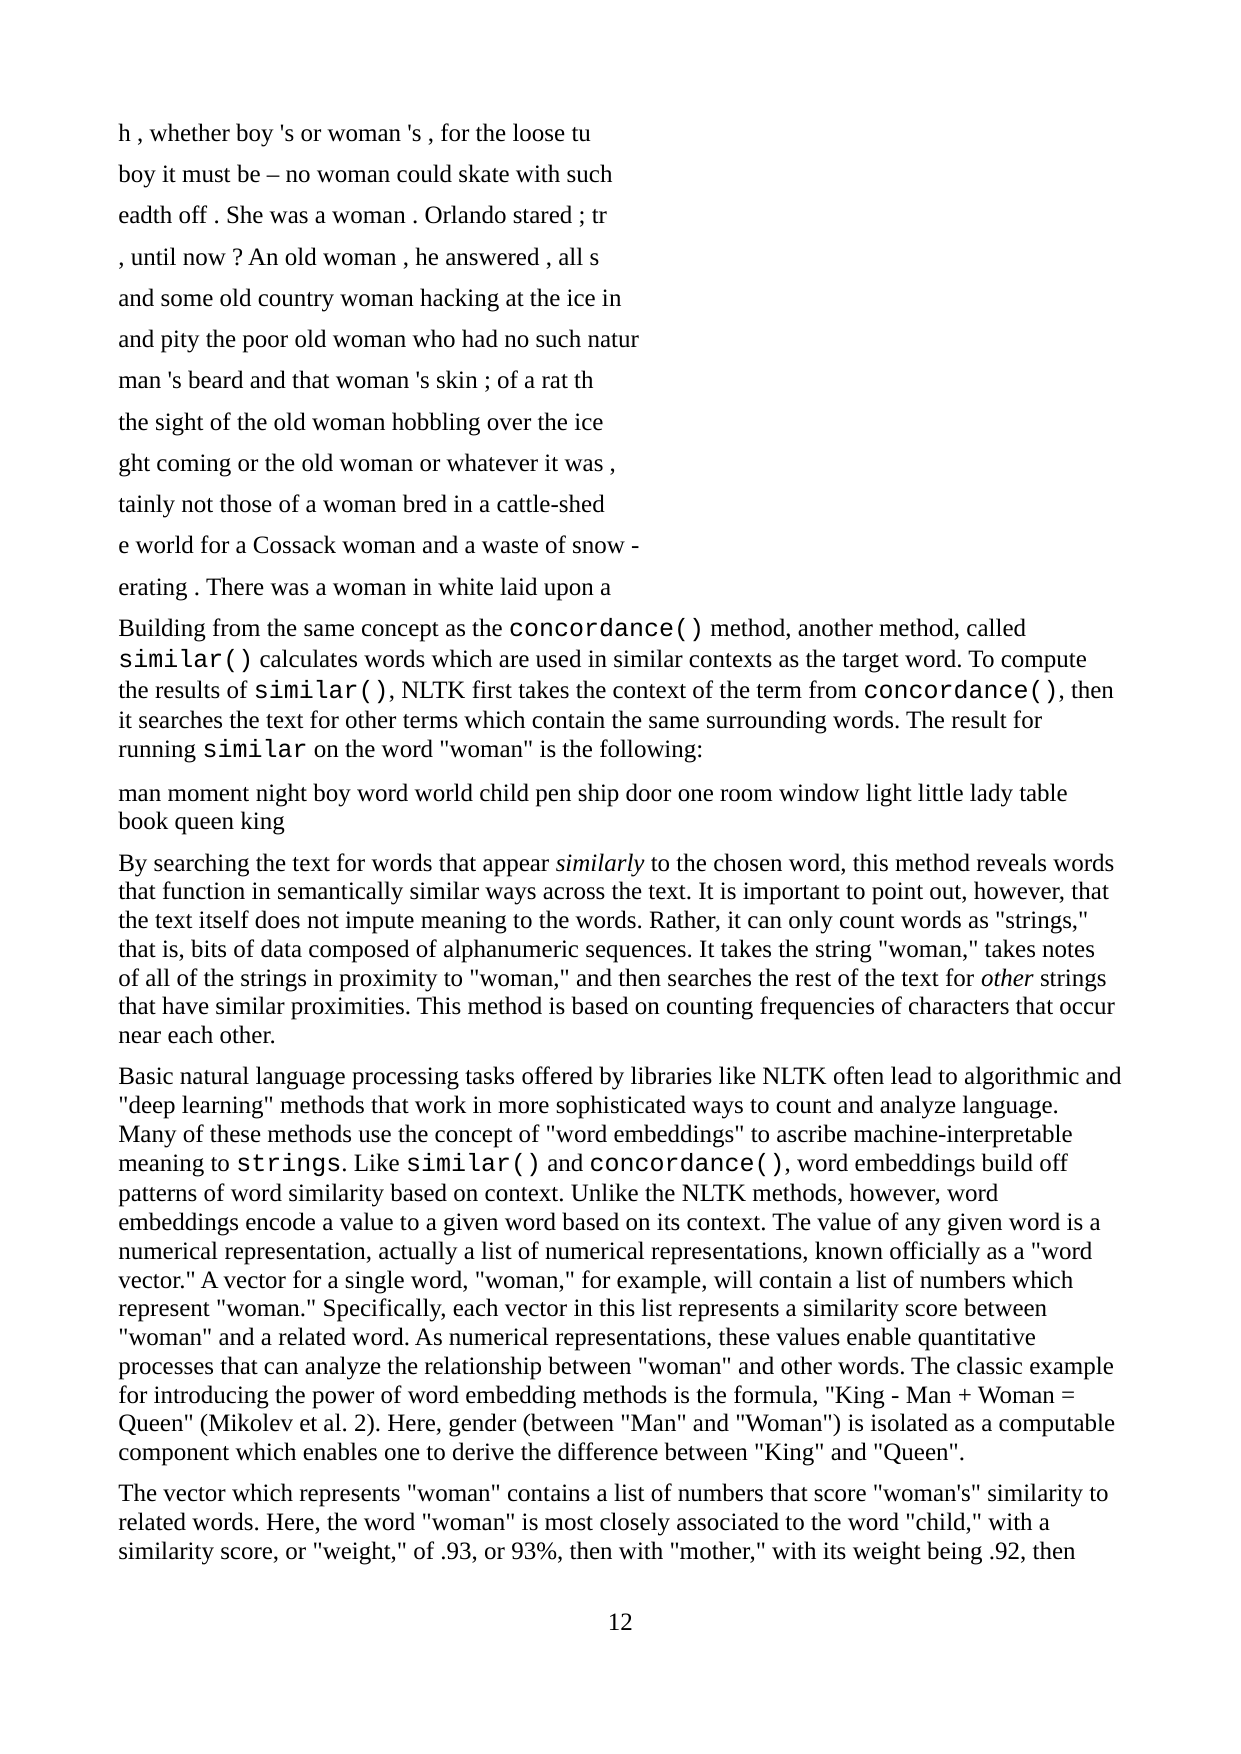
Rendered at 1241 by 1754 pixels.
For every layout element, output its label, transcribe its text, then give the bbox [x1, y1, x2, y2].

text e world for a Cossack woman and a waste of snow - [118, 531, 1122, 559]
text erating . There was a woman in white laid upon a [118, 572, 1122, 601]
text Building from the same concept as the concordance() method, another method, called similar() calculates words which are used in similar contexts as the target word. To compute the results of similar(), NLTK first takes the context of the term from concordance(), then it searches the text for other terms which contain the same surrounding words. The result for running similar on the word "woman" is the following: [118, 613, 1122, 765]
text eadth off . She was a woman . Orlando stared ; tr [118, 201, 1122, 229]
text , until now ? An old woman , he answered , all s [118, 242, 1122, 271]
text Basic natural language processing tasks offered by libraries like NLTK often lead to algorithmic and "deep learning" methods that work in more sophisticated ways to count and analyze language. Many of these methods use the concept of "word embeddings" to ascribe machine-interpretable meaning to strings. Like similar() and concordance(), word embeddings build off patterns of word similarity based on context. Unlike the NLTK methods, however, word embeddings encode a value to a given word based on its context. The value of any given word is a numerical representation, actually a list of numerical representations, known officially as a "word vector." A vector for a single word, "woman," for example, will contain a list of numbers which represent "woman." Specifically, each vector in this list represents a similarity score between "woman" and a related word. As numerical representations, these values enable quantitative processes that can analyze the relationship between "woman" and other words. The classic example for introducing the power of word embedding methods is the formula, "King - Man + Woman = Queen" (Mikolev et al. 2). Here, gender (between "Man" and "Woman") is isolated as a computable component which enables one to derive the difference between "King" and "Queen". [118, 1061, 1122, 1466]
text and pity the poor old woman who had no such natur [118, 324, 1122, 353]
text tainly not those of a woman bred in a cattle-shed [118, 489, 1122, 518]
text and some old country woman hacking at the ice in [118, 283, 1122, 312]
text The vector which represents "woman" contains a list of numbers that score "woman's" similarity to related words. Here, the word "woman" is most closely associated to the word "child," with a similarity score, or "weight," of .93, or 93%, then with "mother," with its weight being .92, then [118, 1478, 1122, 1565]
text h , whether boy 's or woman 's , for the loose tu [118, 118, 1122, 147]
text By searching the text for words that appear similarly to the chosen word, this method reveals words that function in semantically similar ways across the text. It is important to point out, however, that the text itself does not impute meaning to the words. Rather, it can only count words as "strings," that is, bits of data composed of alphanumeric sequences. It takes the string "woman," takes notes of all of the strings in proximity to "woman," and then searches the rest of the text for other strings that have similar proximities. This method is based on counting frequencies of characters that occur near each other. [118, 848, 1122, 1049]
text man 's beard and that woman 's skin ; of a rat th [118, 366, 1122, 394]
text ght coming or the old woman or whatever it was , [118, 448, 1122, 477]
text the sight of the old woman hobbling over the ice [118, 407, 1122, 436]
text man moment night boy word world child pen ship door one room window light little lady table book queen king [118, 778, 1122, 835]
text boy it must be – no woman could skate with such [118, 159, 1122, 188]
